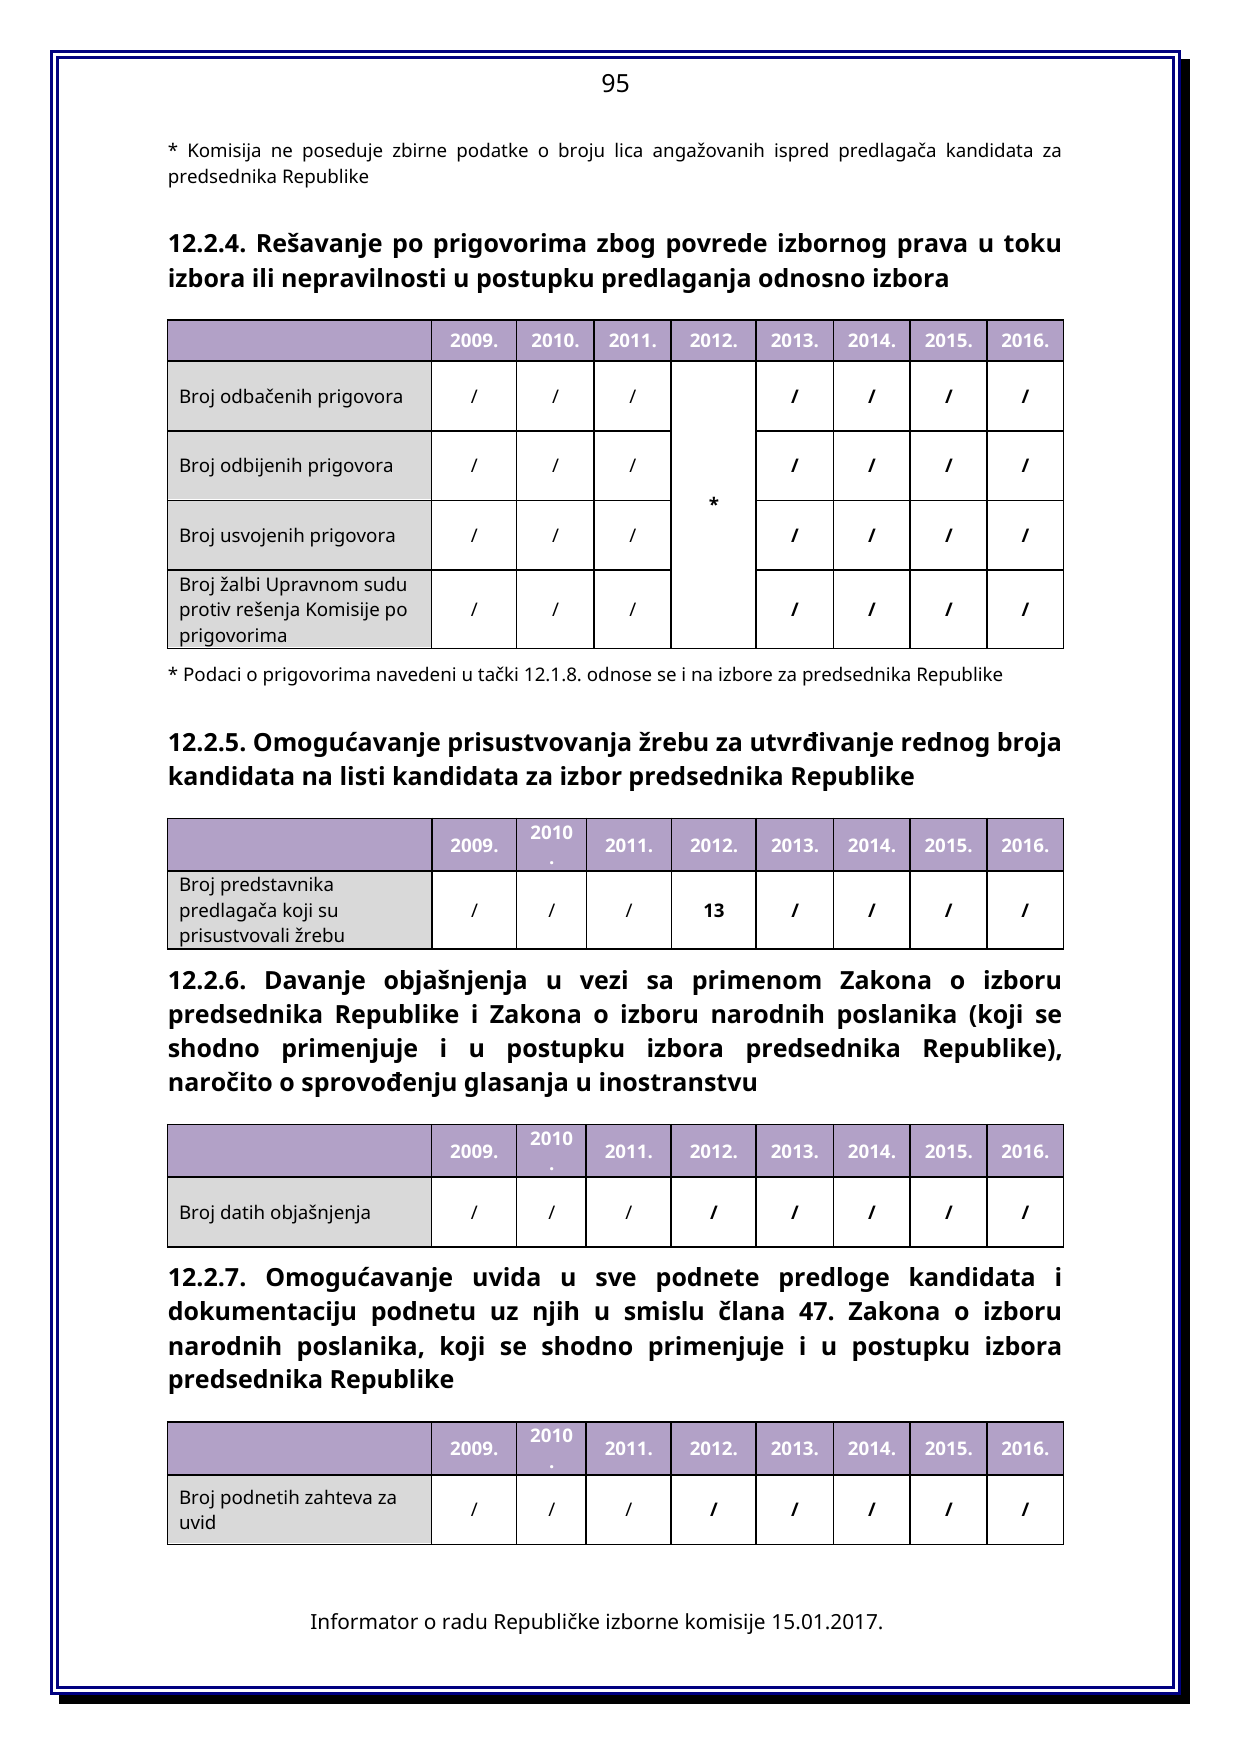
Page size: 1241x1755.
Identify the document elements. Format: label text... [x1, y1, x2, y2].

table_cell / [587, 1178, 670, 1246]
table_header 2012. [672, 819, 755, 870]
table_cell Broj žalbi Upravnom sudu protiv rešenja Komisije po prigovorima [168, 571, 431, 647]
text * Komisija ne poseduje zbirne podatke o broju lica angažovanih ispred predlagača kandidata za predsednika Republike [168, 138, 1063, 189]
table_header [168, 819, 431, 870]
table_cell / [517, 1178, 585, 1246]
table_header 2010. [517, 1423, 585, 1474]
table_cell / [595, 501, 670, 569]
table_cell Broj podnetih zahteva za uvid [168, 1476, 431, 1543]
table_cell Broj datih objašnjenja [168, 1178, 431, 1246]
table_header 2016. [988, 1423, 1063, 1474]
table_cell / [911, 571, 986, 647]
table_header 2011. [595, 321, 670, 360]
table_header 2014. [834, 1423, 909, 1474]
table_header 2012. [672, 1125, 755, 1176]
table_cell / [988, 501, 1063, 569]
table_header 2009. [432, 1423, 516, 1474]
subtitle 12.2.4. Rešavanje po prigovorima zbog povrede izbornog prava u toku izbora ili nepravilnosti u postupku predlaganja odnosno izbora [168, 226, 1063, 294]
table_cell / [834, 501, 909, 569]
table_cell / [988, 571, 1063, 647]
table_header 2009. [433, 819, 516, 870]
table_cell / [432, 571, 516, 647]
table_cell / [672, 1476, 755, 1543]
subtitle 12.2.5. Omogućavanje prisustvovanja žrebu za utvrđivanje rednog broja kandidata na listi kandidata za izbor predsednika Republike [168, 724, 1063, 793]
table_cell / [757, 432, 833, 499]
table_cell / [432, 501, 516, 569]
table_header 2011. [587, 1423, 670, 1474]
table_cell / [988, 872, 1063, 948]
table_header [168, 1423, 431, 1474]
table_header 2013. [757, 321, 833, 360]
table_header 2010. [517, 1125, 585, 1176]
table_cell / [757, 1178, 833, 1246]
table_header 2015. [911, 321, 986, 360]
table_header 2014. [834, 819, 909, 870]
table_cell / [672, 1178, 755, 1246]
table_cell / [432, 1178, 516, 1246]
table_cell 13 [672, 872, 755, 948]
table_cell Broj odbijenih prigovora [168, 432, 431, 499]
table_header 2015. [911, 819, 986, 870]
table_header 2014. [834, 321, 909, 360]
table_cell / [757, 501, 833, 569]
table_cell * [672, 362, 755, 647]
table_cell / [432, 362, 516, 430]
table_cell / [517, 501, 593, 569]
table_cell / [595, 362, 670, 430]
table_cell / [834, 1178, 909, 1246]
table_cell / [517, 432, 593, 499]
table_cell / [988, 432, 1063, 499]
table_cell / [432, 1476, 516, 1543]
subtitle 12.2.7. Omogućavanje uvida u sve podnete predloge kandidata i dokumentaciju podnetu uz njih u smislu člana 47. Zakona o izboru narodnih poslanika, koji se shodno primenjuje i u postupku izbora predsednika Republike [168, 1260, 1063, 1396]
table_header 2012. [672, 1423, 755, 1474]
table_header 2011. [587, 1125, 670, 1176]
table_cell / [517, 571, 593, 647]
table_cell / [595, 571, 670, 647]
table_cell / [517, 872, 586, 948]
table_cell / [911, 1178, 986, 1246]
table_cell / [433, 872, 516, 948]
table_header 2016. [988, 1125, 1063, 1176]
table_cell / [432, 432, 516, 499]
table_header [168, 1125, 431, 1176]
table_header [168, 321, 431, 360]
table_cell / [517, 1476, 585, 1543]
table_cell / [587, 872, 671, 948]
table_cell / [911, 501, 986, 569]
table_cell / [757, 1476, 833, 1543]
table_header 2011. [587, 819, 671, 870]
table_cell / [834, 872, 909, 948]
table_cell / [517, 362, 593, 430]
table_cell / [595, 432, 670, 499]
table_header 2015. [911, 1125, 986, 1176]
table_header 2013. [757, 1423, 833, 1474]
table_header 2014. [834, 1125, 909, 1176]
table_cell / [834, 432, 909, 499]
table_header 2015. [911, 1423, 986, 1474]
table_header 2013. [757, 819, 833, 870]
table_cell Broj predstavnika predlagača koji su prisustvovali žrebu [168, 872, 431, 948]
table_header 2013. [757, 1125, 833, 1176]
table_header 2012. [672, 321, 755, 360]
table_header 2010. [517, 819, 586, 870]
table_cell / [757, 872, 833, 948]
table_header 2009. [432, 321, 516, 360]
table_cell / [757, 362, 833, 430]
table_header 2010. [517, 321, 593, 360]
table_cell / [911, 872, 986, 948]
table_header 2009. [432, 1125, 516, 1176]
table_cell / [911, 432, 986, 499]
table_cell / [911, 362, 986, 430]
table_cell / [587, 1476, 670, 1543]
table_cell / [757, 571, 833, 647]
table_cell / [988, 1178, 1063, 1246]
text * Podaci o prigovorima navedeni u tački 12.1.8. odnose se i na izbore za predsednika Republike [168, 661, 1063, 687]
table_cell Broj usvojenih prigovora [168, 501, 431, 569]
subtitle 12.2.6. Davanje objašnjenja u vezi sa primenom Zakona o izboru predsednika Republike i Zakona o izboru narodnih poslanika (koji se shodno primenjuje i u postupku izbora predsednika Republike), naročito o sprovođenju glasanja u inostranstvu [168, 962, 1063, 1099]
table_cell / [911, 1476, 986, 1543]
table_header 2016. [988, 321, 1063, 360]
table_cell / [988, 1476, 1063, 1543]
table_cell / [834, 571, 909, 647]
table_cell / [988, 362, 1063, 430]
table_header 2016. [988, 819, 1063, 870]
table_cell / [834, 1476, 909, 1543]
table_cell Broj odbačenih prigovora [168, 362, 431, 430]
table_cell / [834, 362, 909, 430]
